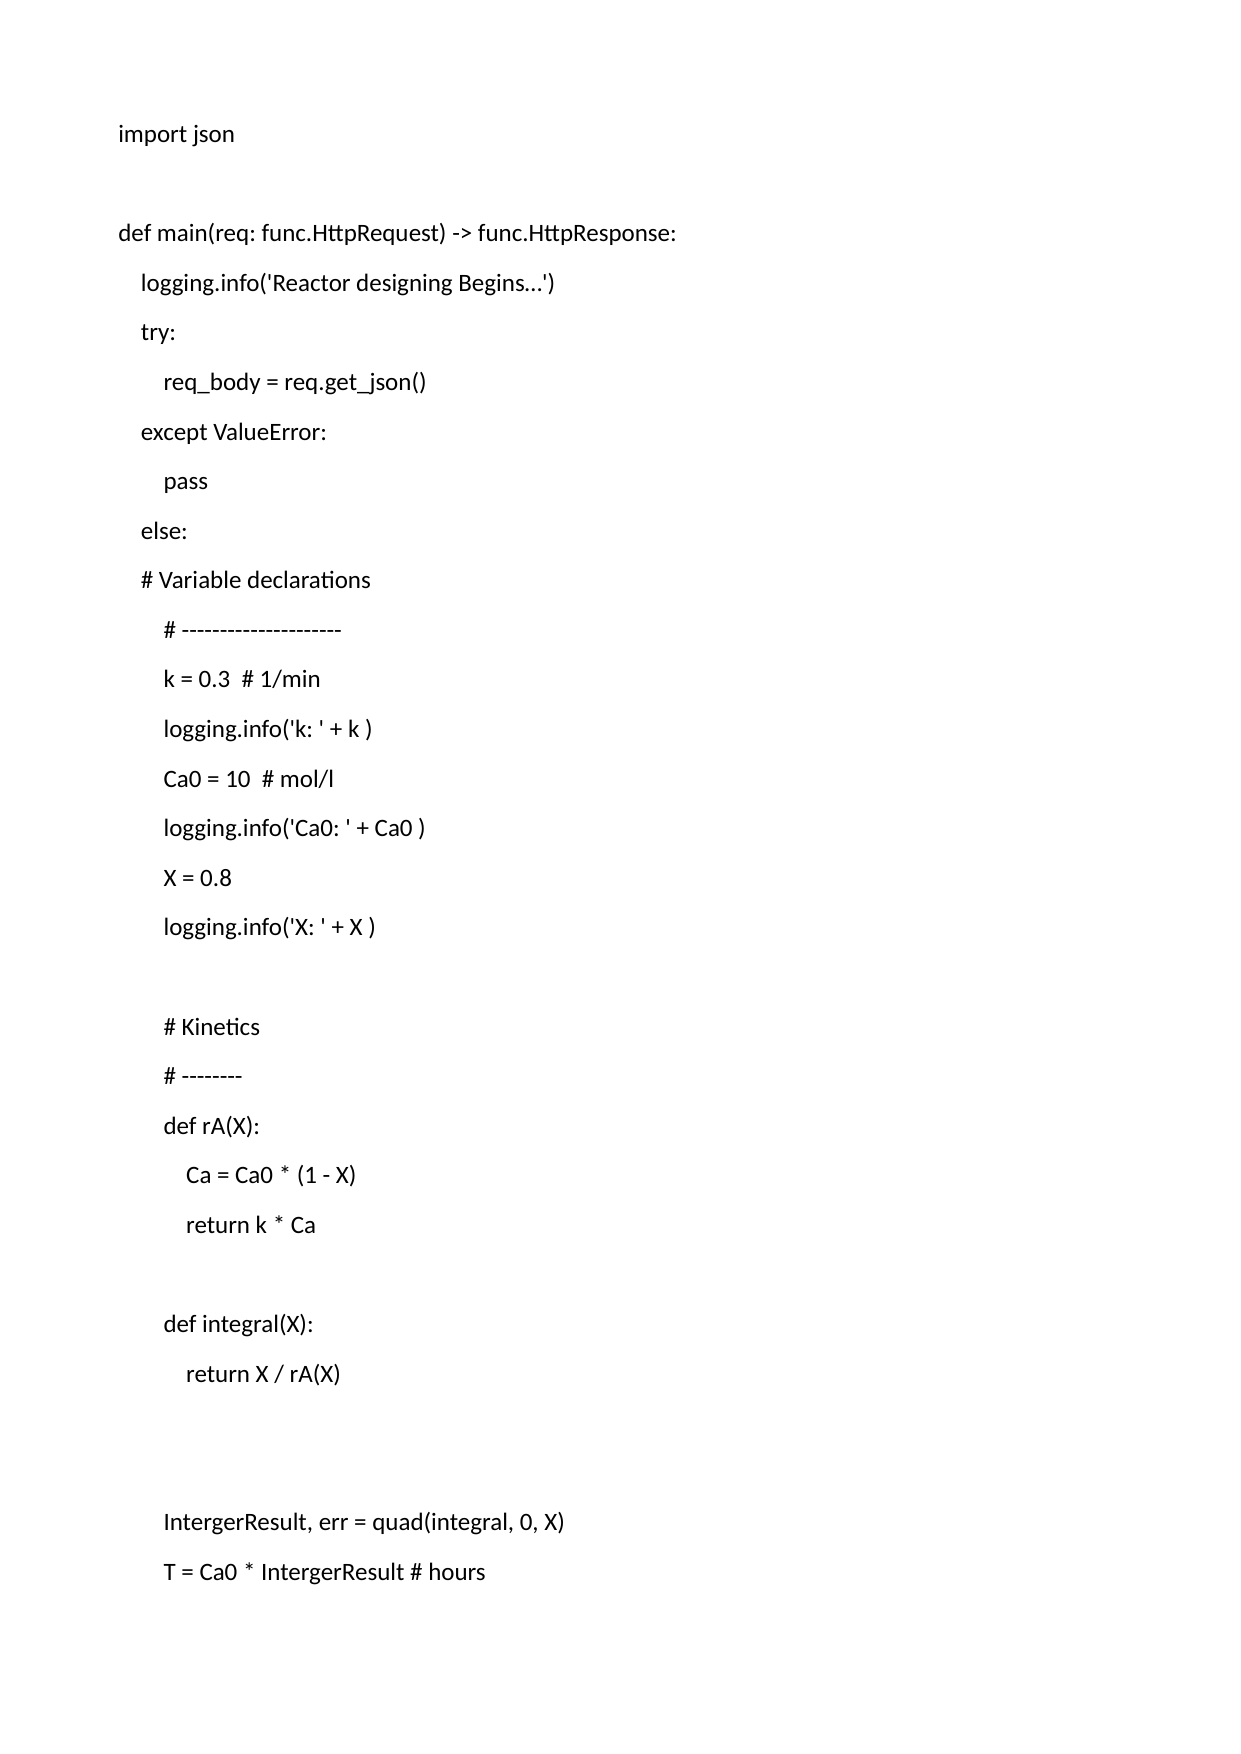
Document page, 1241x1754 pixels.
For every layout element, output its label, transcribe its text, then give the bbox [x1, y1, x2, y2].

text # Kinetics [118, 1011, 1122, 1041]
text logging.info('X: ' + X ) [118, 911, 1122, 942]
text k = 0.3 # 1/min [118, 663, 1122, 694]
text def main(req: func.HttpRequest) -> func.HttpResponse: [118, 217, 1122, 248]
text import json [118, 118, 1122, 149]
text IntergerResult, err = quad(integral, 0, X) [118, 1506, 1122, 1537]
text return k * Ca [118, 1209, 1122, 1239]
text logging.info('Reactor designing Begins…') [118, 267, 1122, 297]
text logging.info('k: ' + k ) [118, 713, 1122, 744]
text except ValueError: [118, 416, 1122, 446]
text return X / rA(X) [118, 1358, 1122, 1388]
text T = Ca0 * IntergerResult # hours [118, 1556, 1122, 1587]
text def rA(X): [118, 1110, 1122, 1140]
text Ca = Ca0 * (1 - X) [118, 1159, 1122, 1190]
text # -------- [118, 1060, 1122, 1091]
text # --------------------- [118, 614, 1122, 644]
text req_body = req.get_json() [118, 366, 1122, 397]
text else: [118, 515, 1122, 545]
text logging.info('Ca0: ' + Ca0 ) [118, 812, 1122, 843]
text def integral(X): [118, 1308, 1122, 1339]
text Ca0 = 10 # mol/l [118, 763, 1122, 793]
text # Variable declarations [118, 564, 1122, 595]
text X = 0.8 [118, 862, 1122, 892]
text pass [118, 465, 1122, 496]
text try: [118, 316, 1122, 347]
